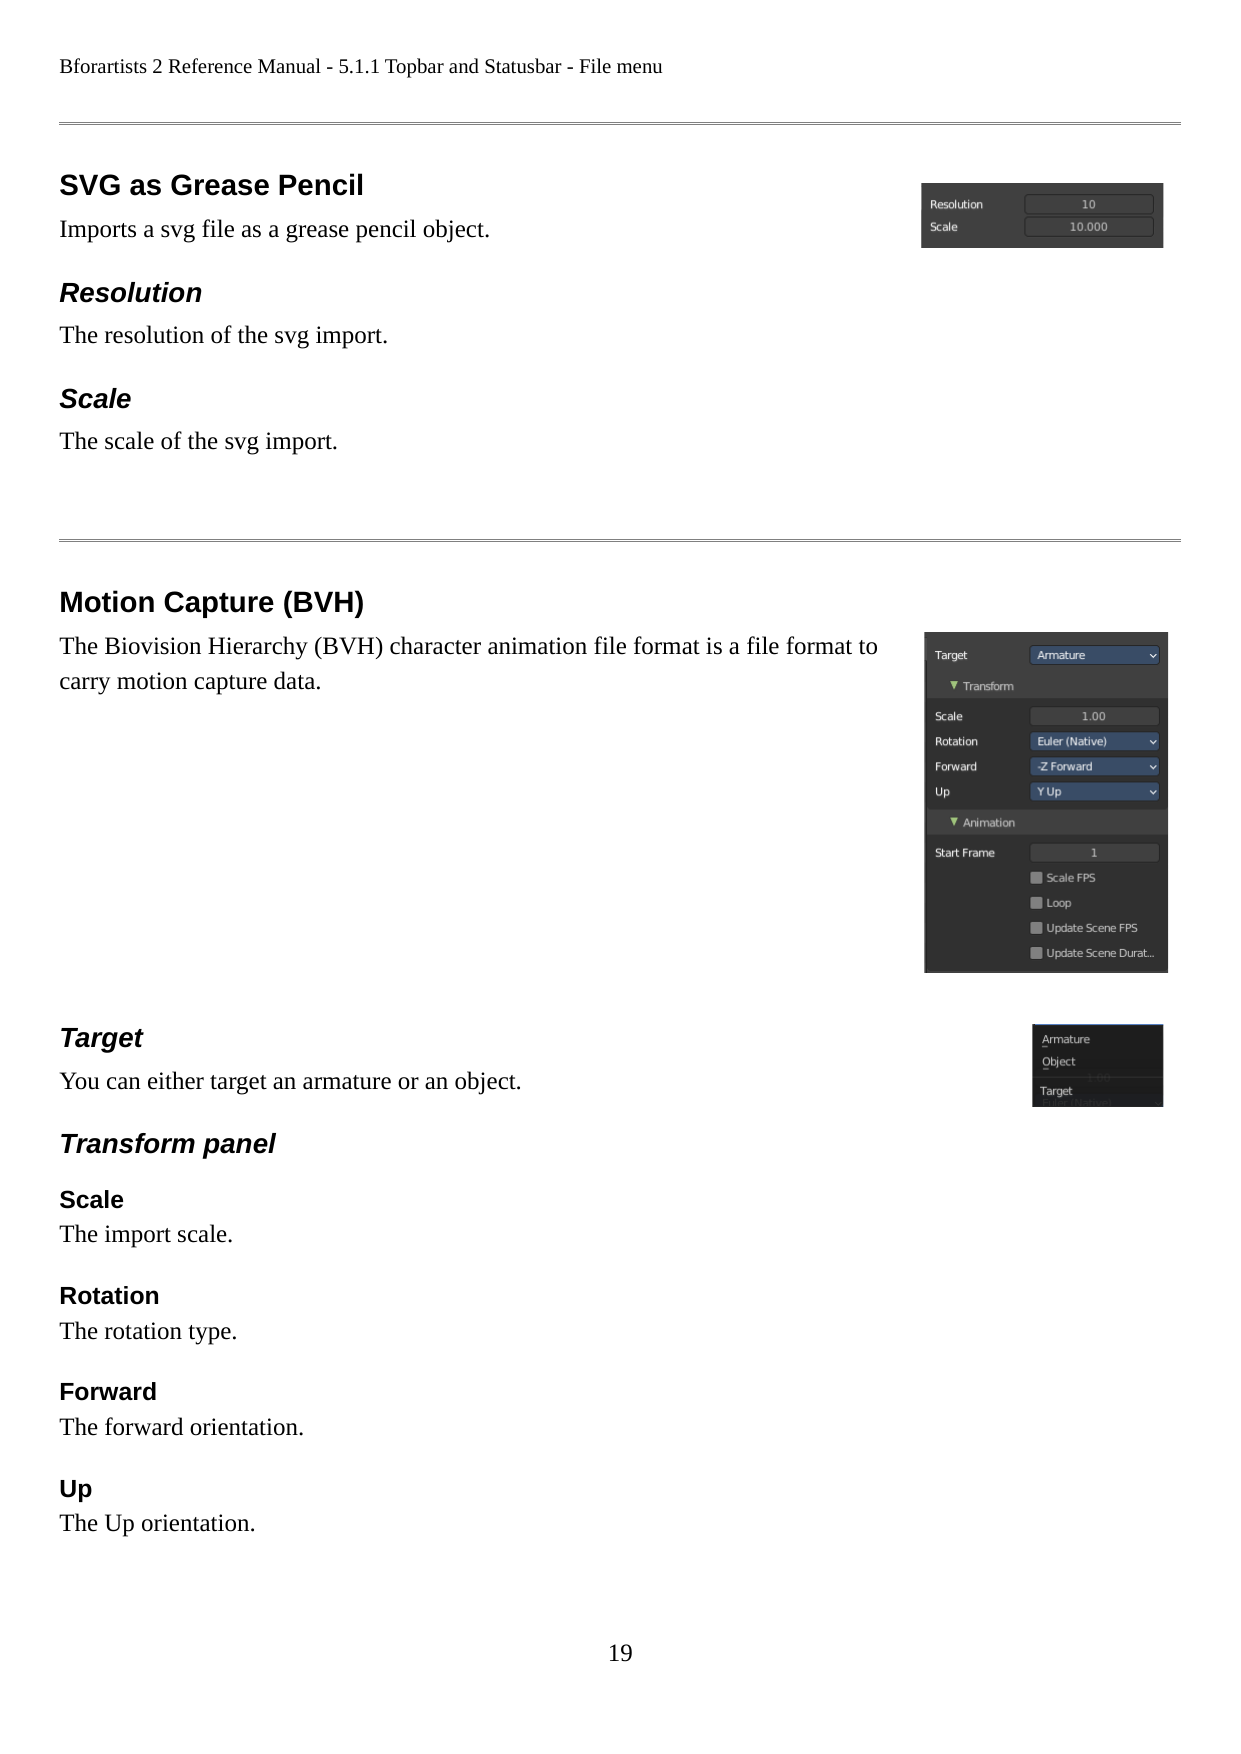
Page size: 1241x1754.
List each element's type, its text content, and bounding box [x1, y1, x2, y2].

subtitle Transform panel [59, 1128, 1181, 1160]
text The scale of the svg import. [59, 426, 1181, 455]
text The resolution of the svg import. [59, 320, 1181, 349]
text You can either target an armature or an object. [59, 1066, 1032, 1095]
subtitle Rotation [59, 1281, 1181, 1309]
subtitle Scale [59, 382, 1181, 414]
subtitle Scale [59, 1185, 1181, 1213]
text The import scale. [59, 1219, 1181, 1248]
subtitle Up [59, 1474, 1181, 1502]
text Imports a svg file as a grease pencil object. [59, 214, 921, 243]
subtitle Resolution [59, 276, 1181, 308]
subtitle Target [59, 1022, 1181, 1054]
text The forward orientation. [59, 1412, 1181, 1441]
text The rotation type. [59, 1316, 1181, 1344]
subtitle Motion Capture (BVH) [59, 585, 1181, 619]
picture [921, 183, 1164, 248]
text The Up orientation. [59, 1508, 1181, 1537]
picture [1032, 1024, 1164, 1107]
text The Biovision Hierarchy (BVH) character animation file format is a file format to carry motion capture data. [59, 631, 1181, 695]
picture [924, 632, 1169, 973]
subtitle SVG as Grease Pencil [59, 168, 1181, 202]
subtitle Forward [59, 1377, 1181, 1406]
